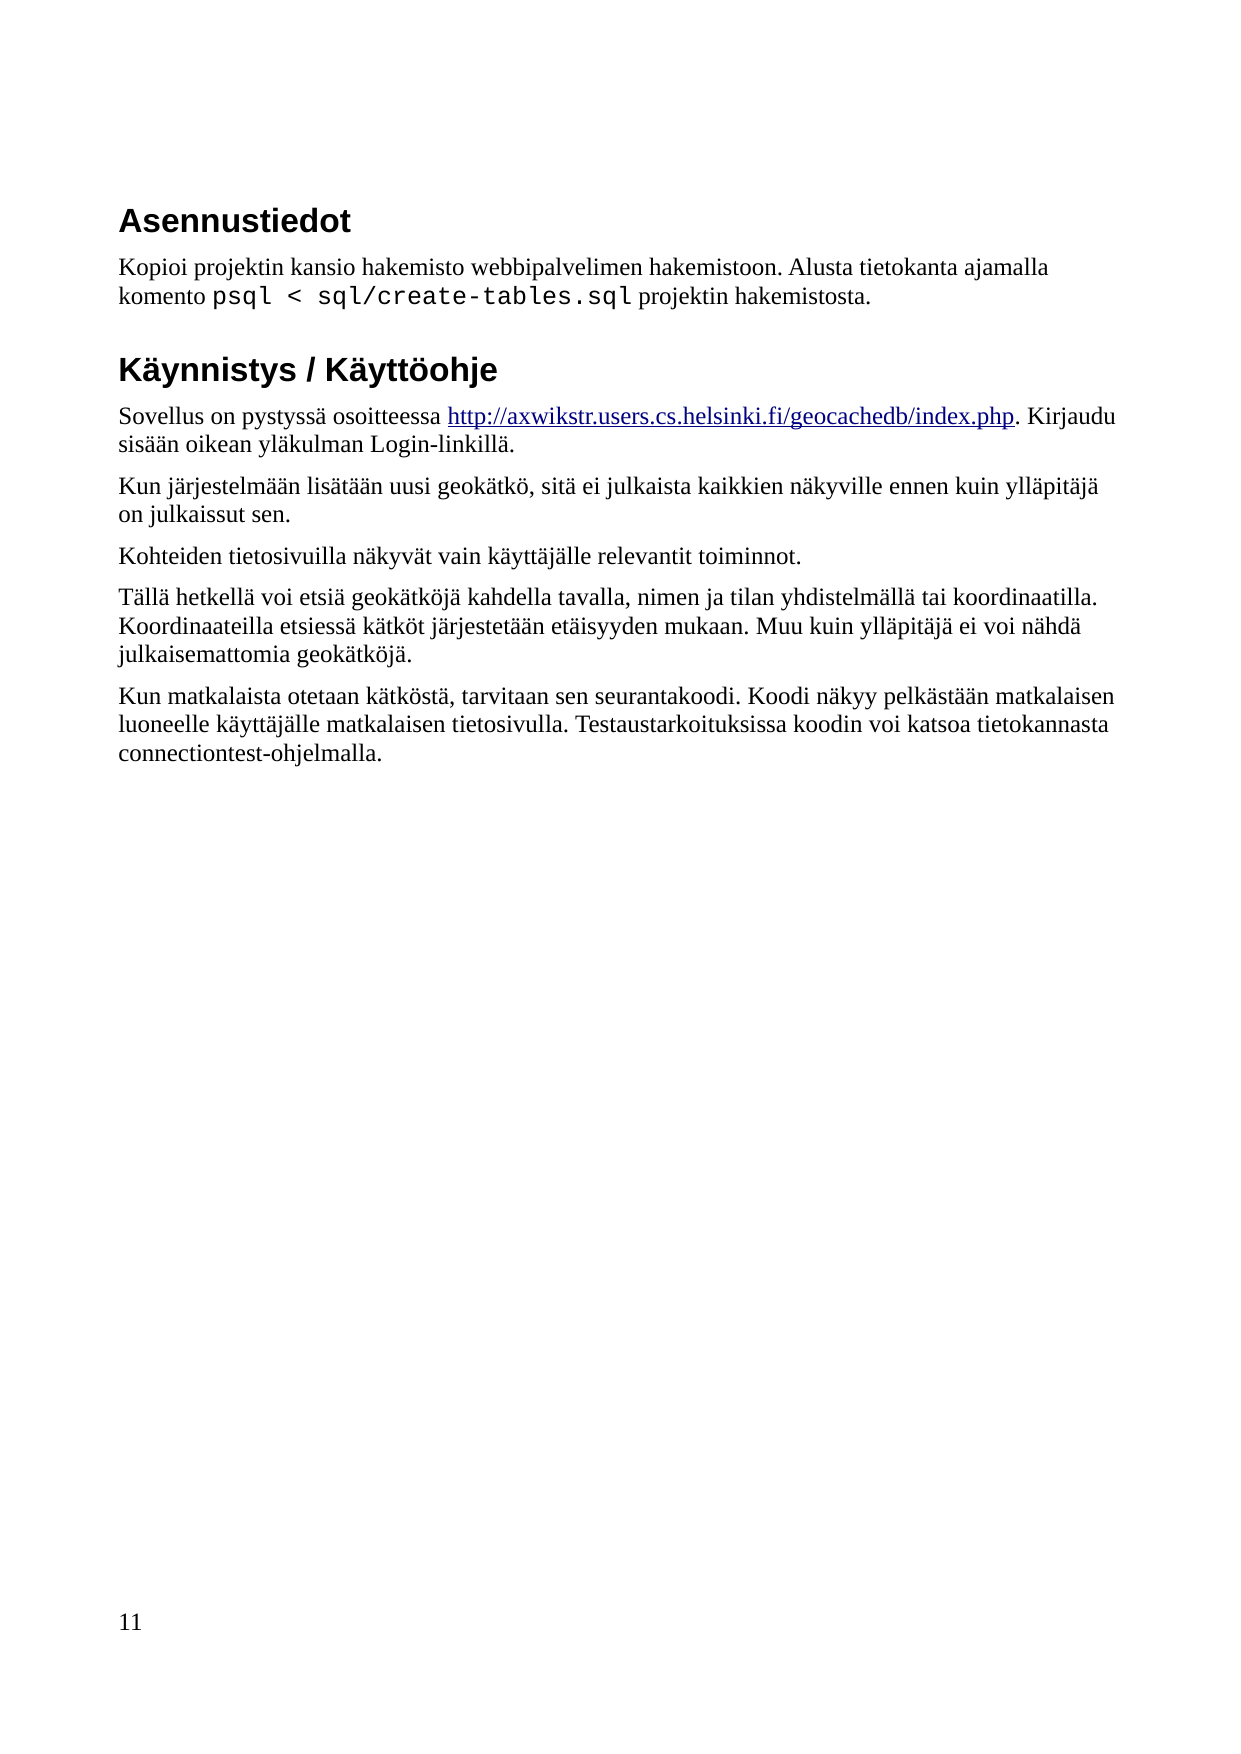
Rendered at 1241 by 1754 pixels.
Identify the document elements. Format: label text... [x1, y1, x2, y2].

text Tällä hetkellä voi etsiä geokätköjä kahdella tavalla, nimen ja tilan yhdistelmällä tai koordinaatilla. Koordinaateilla etsiessä kätköt järjestetään etäisyyden mukaan. Muu kuin ylläpitäjä ei voi nähdä julkaisemattomia geokätköjä. [118, 582, 1122, 668]
text Kun järjestelmään lisätään uusi geokätkö, sitä ei julkaista kaikkien näkyville ennen kuin ylläpitäjä on julkaissut sen. [118, 471, 1122, 528]
subtitle Käynnistys / Käyttöohje [118, 349, 1122, 388]
text Kopioi projektin kansio hakemisto webbipalvelimen hakemistoon. Alusta tietokanta ajamalla komento psql < sql/create-tables.sql projektin hakemistosta. [118, 252, 1122, 312]
text Sovellus on pystyssä osoitteessa http://axwikstr.users.cs.helsinki.fi/geocachedb/index.php. Kirjaudu sisään oikean yläkulman Login-linkillä. [118, 401, 1122, 458]
text Kun matkalaista otetaan kätköstä, tarvitaan sen seurantakoodi. Koodi näkyy pelkästään matkalaisen luoneelle käyttäjälle matkalaisen tietosivulla. Testaustarkoituksissa koodin voi katsoa tietokannasta connectiontest-ohjelmalla. [118, 681, 1122, 767]
subtitle Asennustiedot [118, 201, 1122, 240]
text Kohteiden tietosivuilla näkyvät vain käyttäjälle relevantit toiminnot. [118, 541, 1122, 569]
